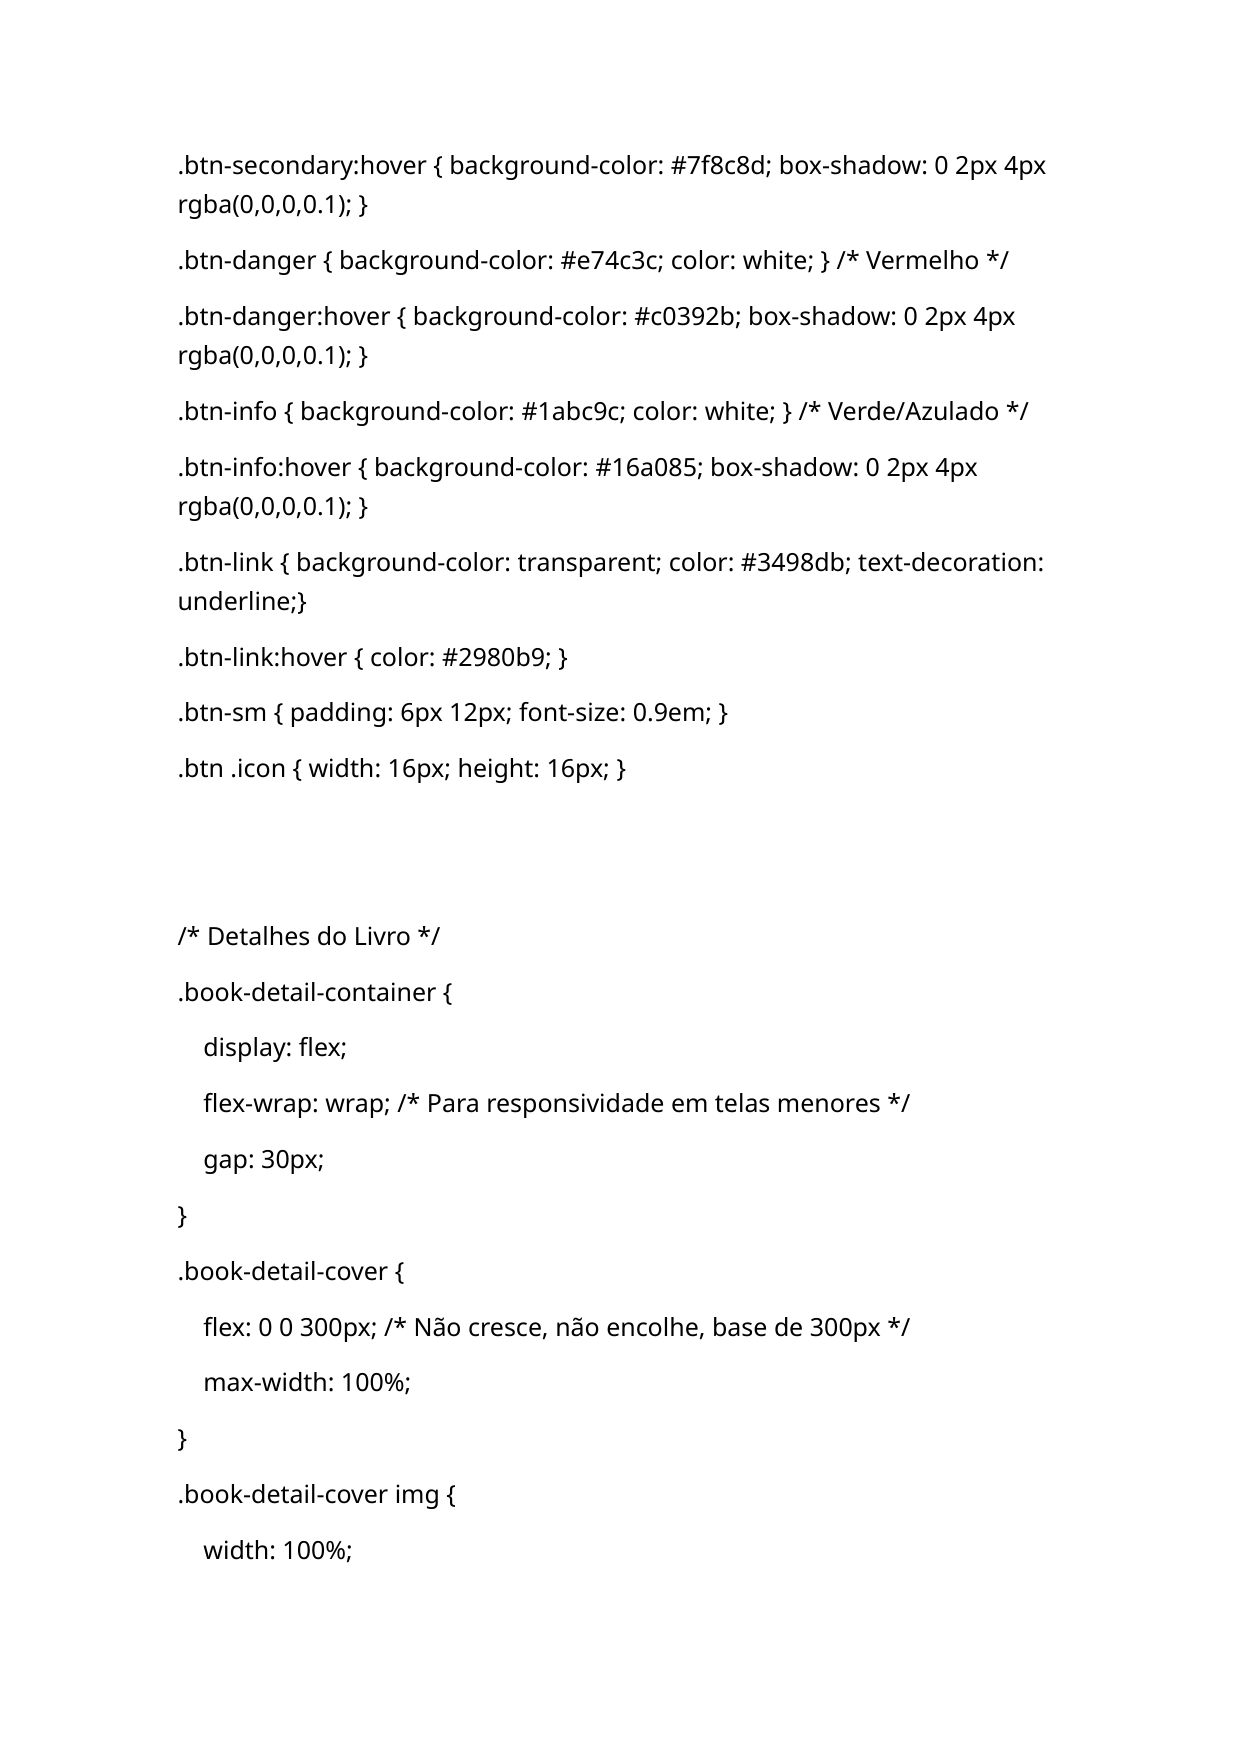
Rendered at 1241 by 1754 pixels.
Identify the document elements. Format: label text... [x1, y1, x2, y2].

text .btn .icon { width: 16px; height: 16px; } [177, 751, 1063, 785]
text .book-detail-cover { [177, 1253, 1063, 1287]
text gap: 30px; [177, 1142, 1063, 1176]
text flex-wrap: wrap; /* Para responsividade em telas menores */ [177, 1086, 1063, 1120]
text .btn-info:hover { background-color: #16a085; box-shadow: 0 2px 4px rgba(0,0,0,0.1); } [177, 449, 1063, 522]
text .btn-secondary:hover { background-color: #7f8c8d; box-shadow: 0 2px 4px rgba(0,0,0,0.1); } [177, 148, 1063, 221]
text width: 100%; [177, 1533, 1063, 1567]
text max-width: 100%; [177, 1365, 1063, 1399]
text .btn-danger { background-color: #e74c3c; color: white; } /* Vermelho */ [177, 243, 1063, 277]
text flex: 0 0 300px; /* Não cresce, não encolhe, base de 300px */ [177, 1309, 1063, 1343]
text } [177, 1421, 1063, 1455]
text .book-detail-cover img { [177, 1477, 1063, 1511]
text .btn-link:hover { color: #2980b9; } [177, 639, 1063, 673]
text .book-detail-container { [177, 974, 1063, 1008]
text .btn-info { background-color: #1abc9c; color: white; } /* Verde/Azulado */ [177, 393, 1063, 427]
text /* Detalhes do Livro */ [177, 918, 1063, 952]
text .btn-danger:hover { background-color: #c0392b; box-shadow: 0 2px 4px rgba(0,0,0,0.1); } [177, 298, 1063, 372]
text .btn-sm { padding: 6px 12px; font-size: 0.9em; } [177, 695, 1063, 729]
text .btn-link { background-color: transparent; color: #3498db; text-decoration: underline;} [177, 544, 1063, 617]
text display: flex; [177, 1030, 1063, 1064]
text } [177, 1198, 1063, 1232]
